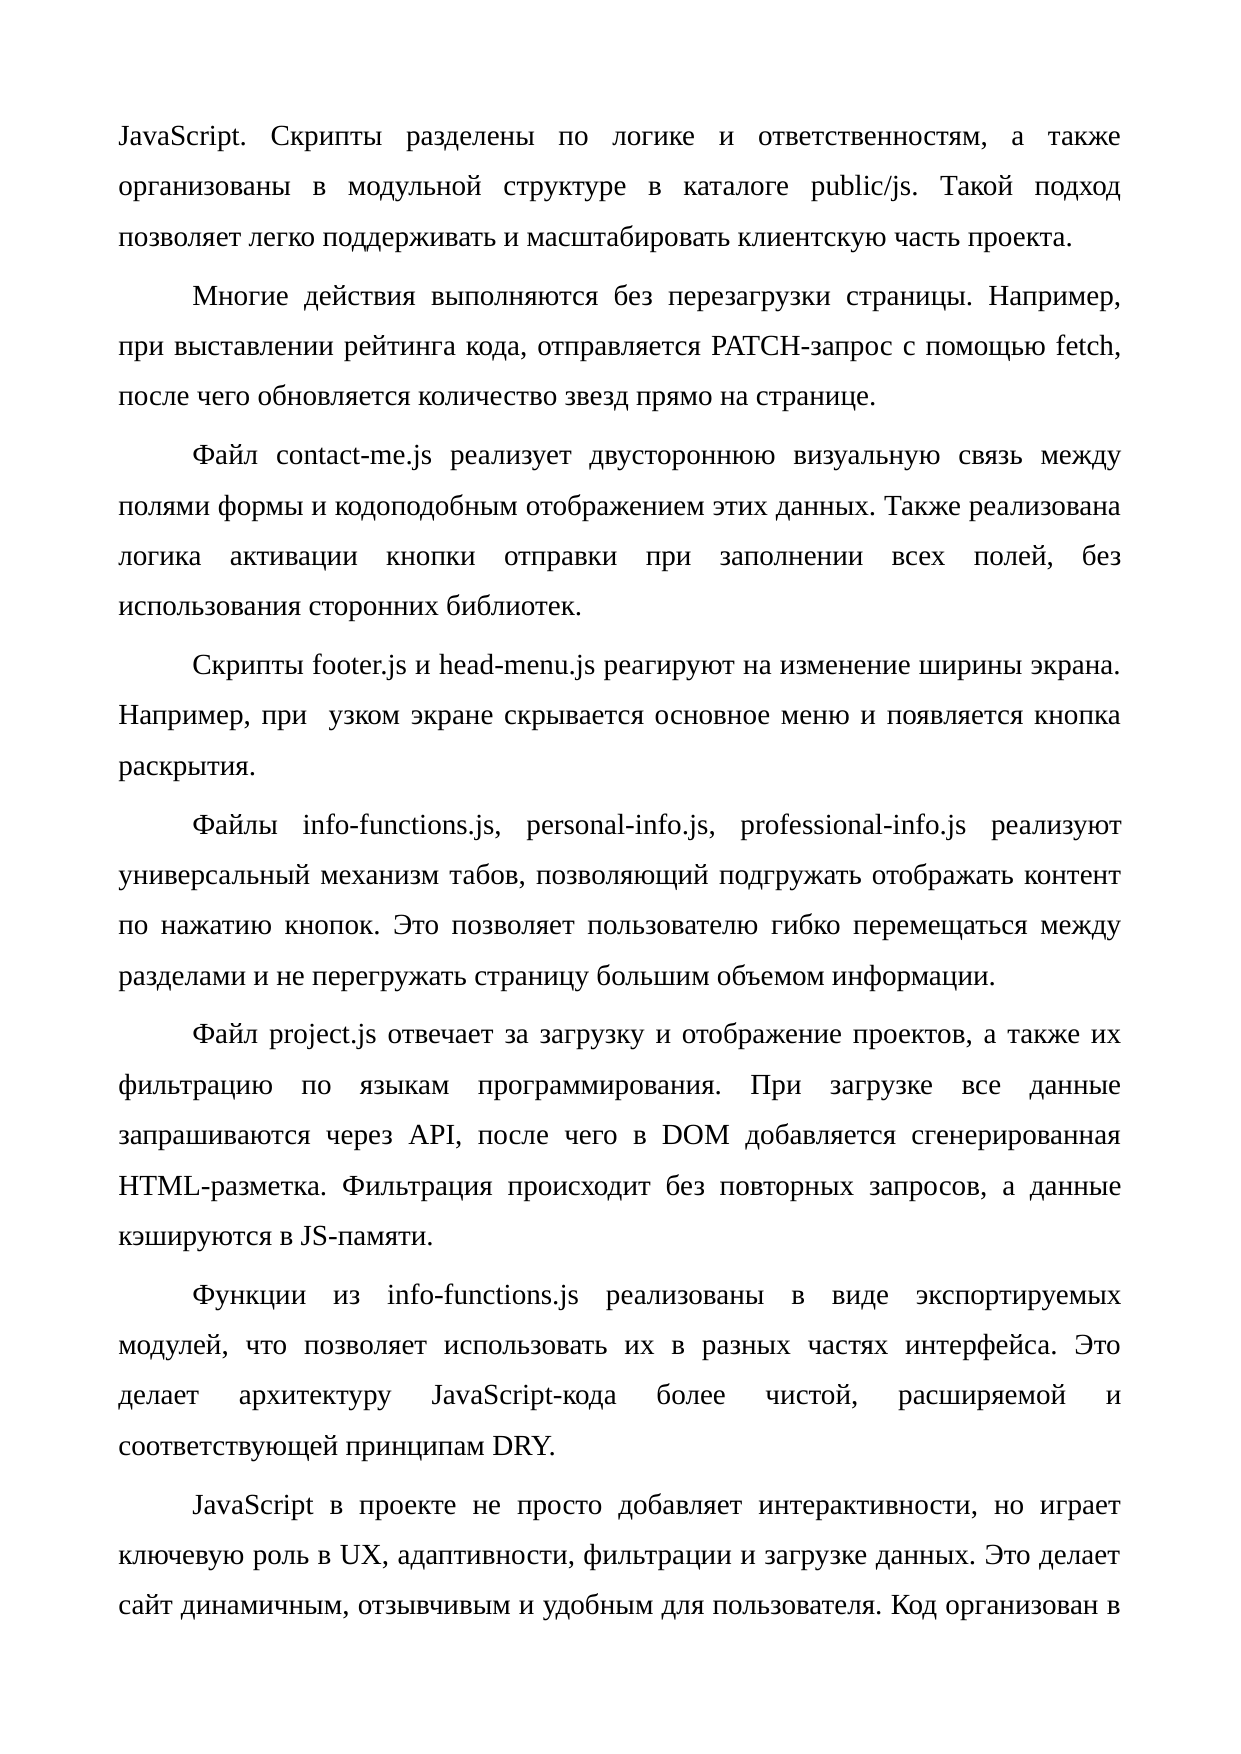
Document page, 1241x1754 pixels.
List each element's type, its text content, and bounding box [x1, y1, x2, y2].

text Файл contact-me.js реализует двустороннюю визуальную связь между полями формы и кодоподобным отображением этих данных. Также реализована логика активации кнопки отправки при заполнении всех полей, без использования сторонних библиотек. [118, 437, 1122, 622]
text Скрипты footer.js и head-menu.js реагируют на изменение ширины экрана. Например, при узком экране скрывается основное меню и появляется кнопка раскрытия. [118, 647, 1122, 781]
text JavaScript. Скрипты разделены по логике и ответственностям, а также организованы в модульной структуре в каталоге public/js. Такой подход позволяет легко поддерживать и масштабировать клиентскую часть проекта. [118, 118, 1122, 252]
text Функции из info-functions.js реализованы в виде экспортируемых модулей, что позволяет использовать их в разных частях интерфейса. Это делает архитектуру JavaScript-кода более чистой, расширяемой и соответствующей принципам DRY. [118, 1277, 1122, 1461]
text Многие действия выполняются без перезагрузки страницы. Например, при выставлении рейтинга кода, отправляется PATCH-запрос с помощью fetch, после чего обновляется количество звезд прямо на странице. [118, 278, 1122, 412]
text JavaScript в проекте не просто добавляет интерактивности, но играет ключевую роль в UX, адаптивности, фильтрации и загрузке данных. Это делает сайт динамичным, отзывчивым и удобным для пользователя. Код организован в [118, 1487, 1122, 1621]
text Файл project.js отвечает за загрузку и отображение проектов, а также их фильтрацию по языкам программирования. При загрузке все данные запрашиваются через API, после чего в DOM добавляется сгенерированная HTML-разметка. Фильтрация происходит без повторных запросов, а данные кэшируются в JS-памяти. [118, 1017, 1122, 1251]
text Файлы info-functions.js, personal-info.js, professional-info.js реализуют универсальный механизм табов, позволяющий подгружать отображать контент по нажатию кнопок. Это позволяет пользователю гибко перемещаться между разделами и не перегружать страницу большим объемом информации. [118, 807, 1122, 991]
